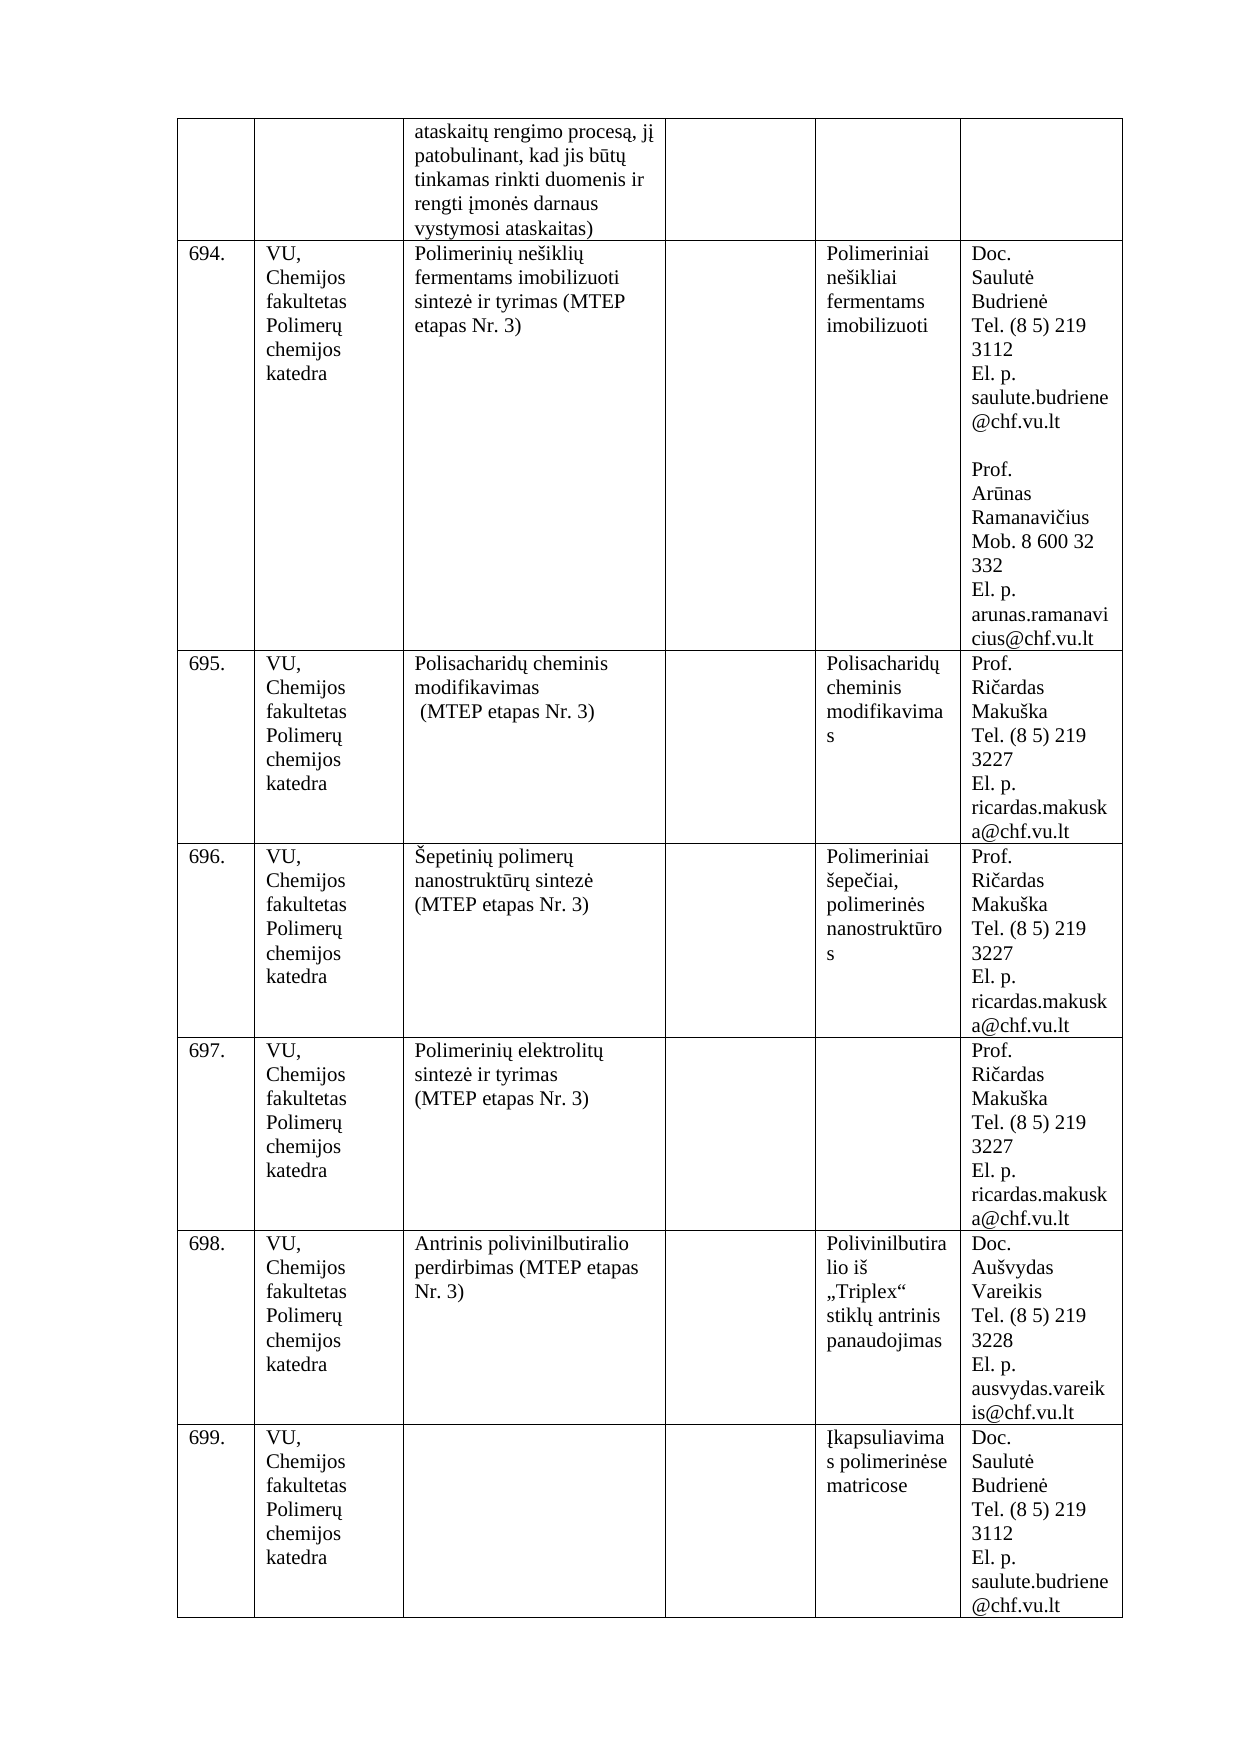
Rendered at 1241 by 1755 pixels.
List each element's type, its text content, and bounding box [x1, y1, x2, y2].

table_cell 698. [178, 1231, 254, 1424]
table_cell Šepetinių polimerų nanostruktūrų sintezė (MTEP etapas Nr. 3) [404, 844, 665, 1037]
table_cell ataskaitų rengimo procesą, jį patobulinant, kad jis būtų tinkamas rinkti duomenis ir rengti įmonės darnaus vystymosi ataskaitas) [404, 119, 665, 239]
table_cell 697. [178, 1038, 254, 1230]
table_cell Įkapsuliavimas polimerinėse matricose [816, 1425, 960, 1617]
table_cell VU, Chemijos fakultetas Polimerų chemijos katedra [255, 241, 403, 649]
table_cell [666, 1231, 815, 1424]
table_cell Polisacharidų cheminis modifikavimas (MTEP etapas Nr. 3) [404, 651, 665, 843]
table_cell [666, 651, 815, 843]
table_cell [816, 1038, 960, 1230]
table_cell [666, 844, 815, 1037]
table_cell Prof. Ričardas Makuška Tel. (8 5) 219 3227 El. p. ricardas.makuska@chf.vu.lt [961, 651, 1122, 843]
table_cell [816, 119, 960, 239]
table_cell Polivinilbutiralio iš „Triplex“ stiklų antrinis panaudojimas [816, 1231, 960, 1424]
table_cell 699. [178, 1425, 254, 1617]
table_cell [178, 119, 254, 239]
table_cell Polisacharidų cheminis modifikavimas [816, 651, 960, 843]
table_cell 695. [178, 651, 254, 843]
table_cell 694. [178, 241, 254, 649]
table_cell Prof. Ričardas Makuška Tel. (8 5) 219 3227 El. p. ricardas.makuska@chf.vu.lt [961, 1038, 1122, 1230]
table_cell [255, 119, 403, 239]
table_cell VU, Chemijos fakultetas Polimerų chemijos katedra [255, 1425, 403, 1617]
table_cell [961, 119, 1122, 239]
table_cell Prof. Ričardas Makuška Tel. (8 5) 219 3227 El. p. ricardas.makuska@chf.vu.lt [961, 844, 1122, 1037]
table_cell Doc. Aušvydas Vareikis Tel. (8 5) 219 3228 El. p. ausvydas.vareikis@chf.vu.lt [961, 1231, 1122, 1424]
table_cell Polimerinių elektrolitų sintezė ir tyrimas (MTEP etapas Nr. 3) [404, 1038, 665, 1230]
table_cell [666, 241, 815, 649]
table_cell Doc. Saulutė Budrienė Tel. (8 5) 219 3112 El. p. saulute.budriene@chf.vu.lt [961, 1425, 1122, 1617]
table_cell [666, 1425, 815, 1617]
table_cell Polimeriniai šepečiai, polimerinės nanostruktūros [816, 844, 960, 1037]
table_cell [666, 119, 815, 239]
table_cell Polimeriniai nešikliai fermentams imobilizuoti [816, 241, 960, 649]
table_cell VU, Chemijos fakultetas Polimerų chemijos katedra [255, 1231, 403, 1424]
table_cell Doc. Saulutė Budrienė Tel. (8 5) 219 3112 El. p. saulute.budriene@chf.vu.lt Prof. Arūnas Ramanavičius Mob. 8 600 32 332 El. p. arunas.ramanavicius@chf.vu.lt [961, 241, 1122, 649]
table_cell [666, 1038, 815, 1230]
table_cell Polimerinių nešiklių fermentams imobilizuoti sintezė ir tyrimas (MTEP etapas Nr. 3) [404, 241, 665, 649]
table_cell [404, 1425, 665, 1617]
table_cell VU, Chemijos fakultetas Polimerų chemijos katedra [255, 844, 403, 1037]
table_cell VU, Chemijos fakultetas Polimerų chemijos katedra [255, 651, 403, 843]
table_cell VU, Chemijos fakultetas Polimerų chemijos katedra [255, 1038, 403, 1230]
table_cell 696. [178, 844, 254, 1037]
table_cell Antrinis polivinilbutiralio perdirbimas (MTEP etapas Nr. 3) [404, 1231, 665, 1424]
